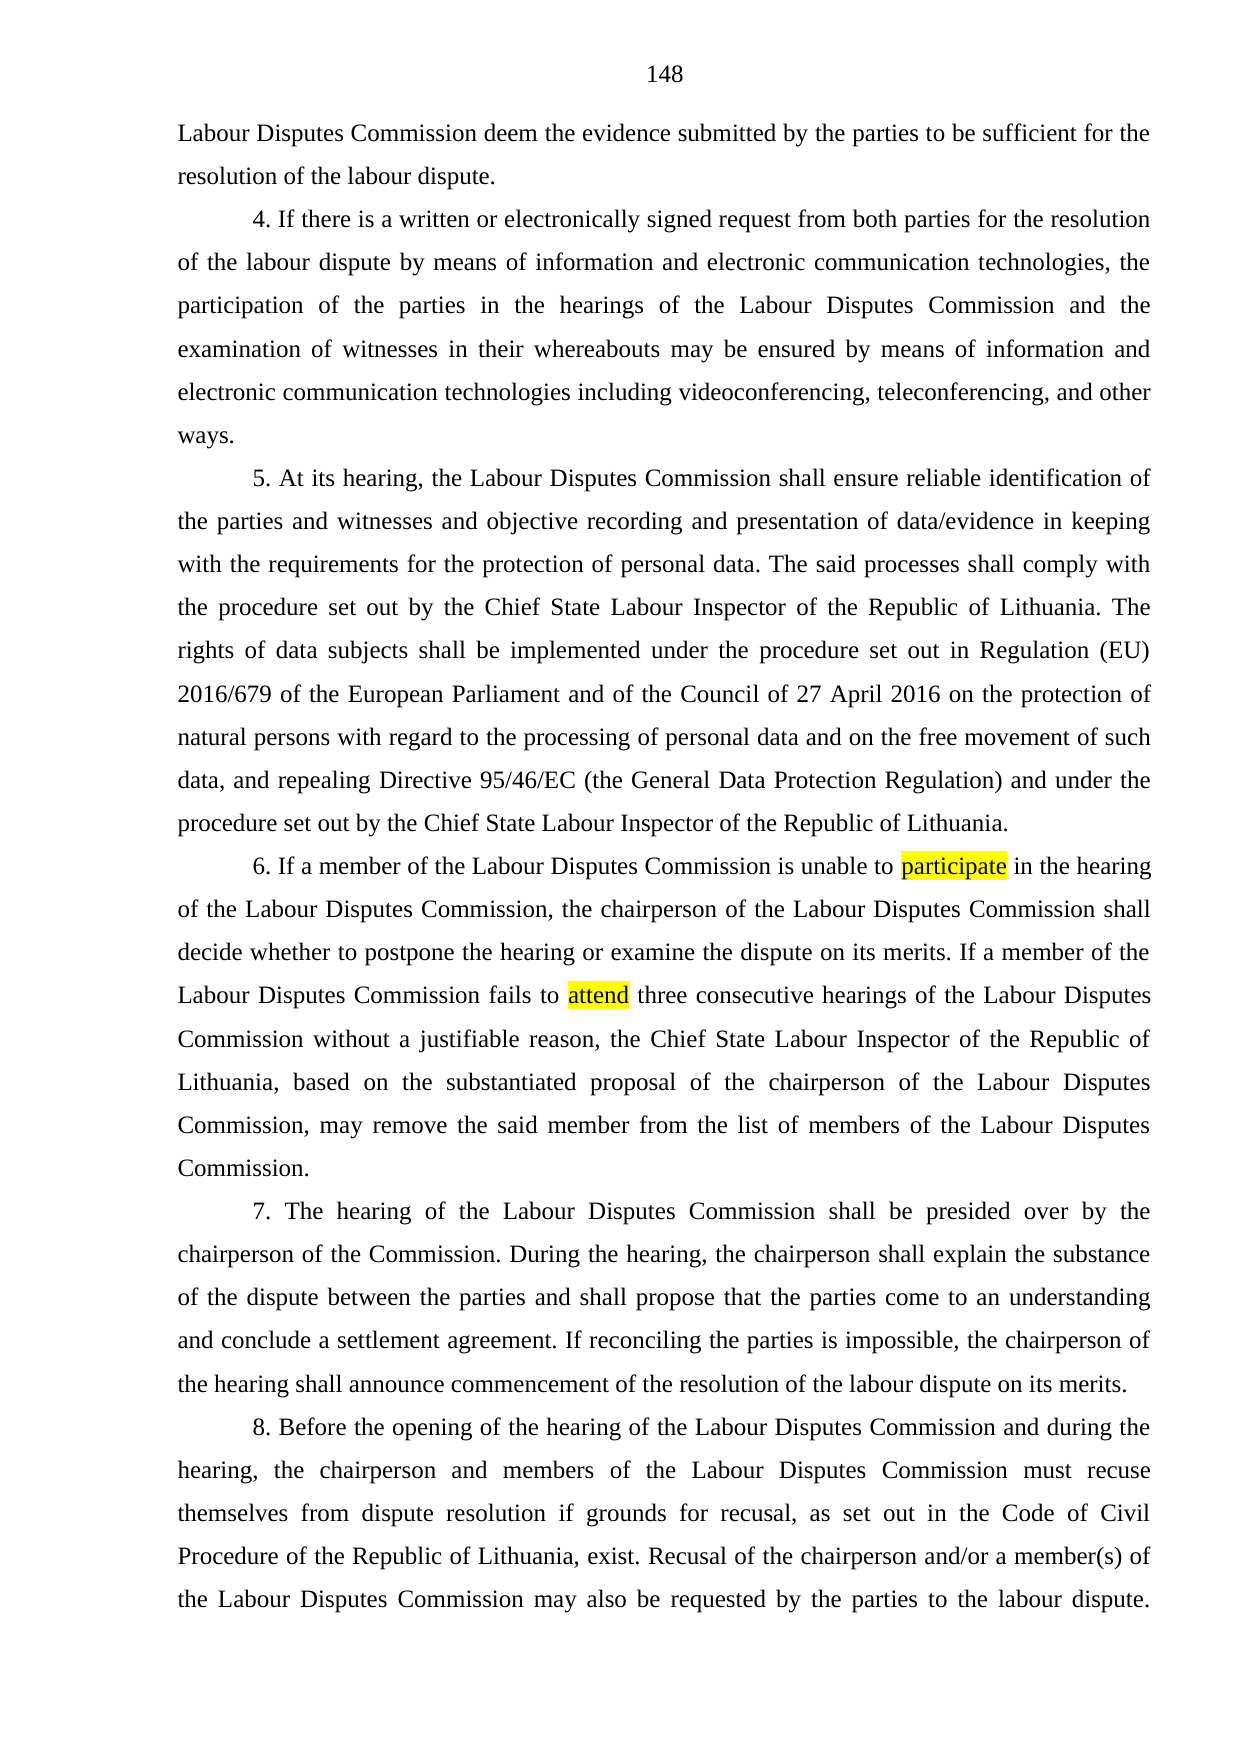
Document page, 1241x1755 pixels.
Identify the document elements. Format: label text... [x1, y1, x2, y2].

text 4. If there is a written or electronically signed request from both parties for the resolution of the labour dispute by means of information and electronic communication technologies, the participation of the parties in the hearings of the Labour Disputes Commission and the examination of witnesses in their whereabouts may be ensured by means of information and electronic communication technologies including videoconferencing, teleconferencing, and other ways. [177, 204, 1152, 449]
text Labour Disputes Commission deem the evidence submitted by the parties to be sufficient for the resolution of the labour dispute. [177, 118, 1152, 190]
text 8. Before the opening of the hearing of the Labour Disputes Commission and during the hearing, the chairperson and members of the Labour Disputes Commission must recuse themselves from dispute resolution if grounds for recusal, as set out in the Code of Civil Procedure of the Republic of Lithuania, exist. Recusal of the chairperson and/or a member(s) of the Labour Disputes Commission may also be requested by the parties to the labour dispute. [177, 1412, 1152, 1613]
text 6. If a member of the Labour Disputes Commission is unable to participate in the hearing of the Labour Disputes Commission, the chairperson of the Labour Disputes Commission shall decide whether to postpone the hearing or examine the dispute on its merits. If a member of the Labour Disputes Commission fails to attend three consecutive hearings of the Labour Disputes Commission without a justifiable reason, the Chief State Labour Inspector of the Republic of Lithuania, based on the substantiated proposal of the chairperson of the Labour Disputes Commission, may remove the said member from the list of members of the Labour Disputes Commission. [177, 851, 1152, 1182]
text 5. At its hearing, the Labour Disputes Commission shall ensure reliable identification of the parties and witnesses and objective recording and presentation of data/evidence in keeping with the requirements for the protection of personal data. The said processes shall comply with the procedure set out by the Chief State Labour Inspector of the Republic of Lithuania. The rights of data subjects shall be implemented under the procedure set out in Regulation (EU) 2016/679 of the European Parliament and of the Council of 27 April 2016 on the protection of natural persons with regard to the processing of personal data and on the free movement of such data, and repealing Directive 95/46/EC (the General Data Protection Regulation) and under the procedure set out by the Chief State Labour Inspector of the Republic of Lithuania. [177, 463, 1152, 837]
text 7. The hearing of the Labour Disputes Commission shall be presided over by the chairperson of the Commission. During the hearing, the chairperson shall explain the substance of the dispute between the parties and shall propose that the parties come to an understanding and conclude a settlement agreement. If reconciling the parties is impossible, the chairperson of the hearing shall announce commencement of the resolution of the labour dispute on its merits. [177, 1196, 1152, 1397]
